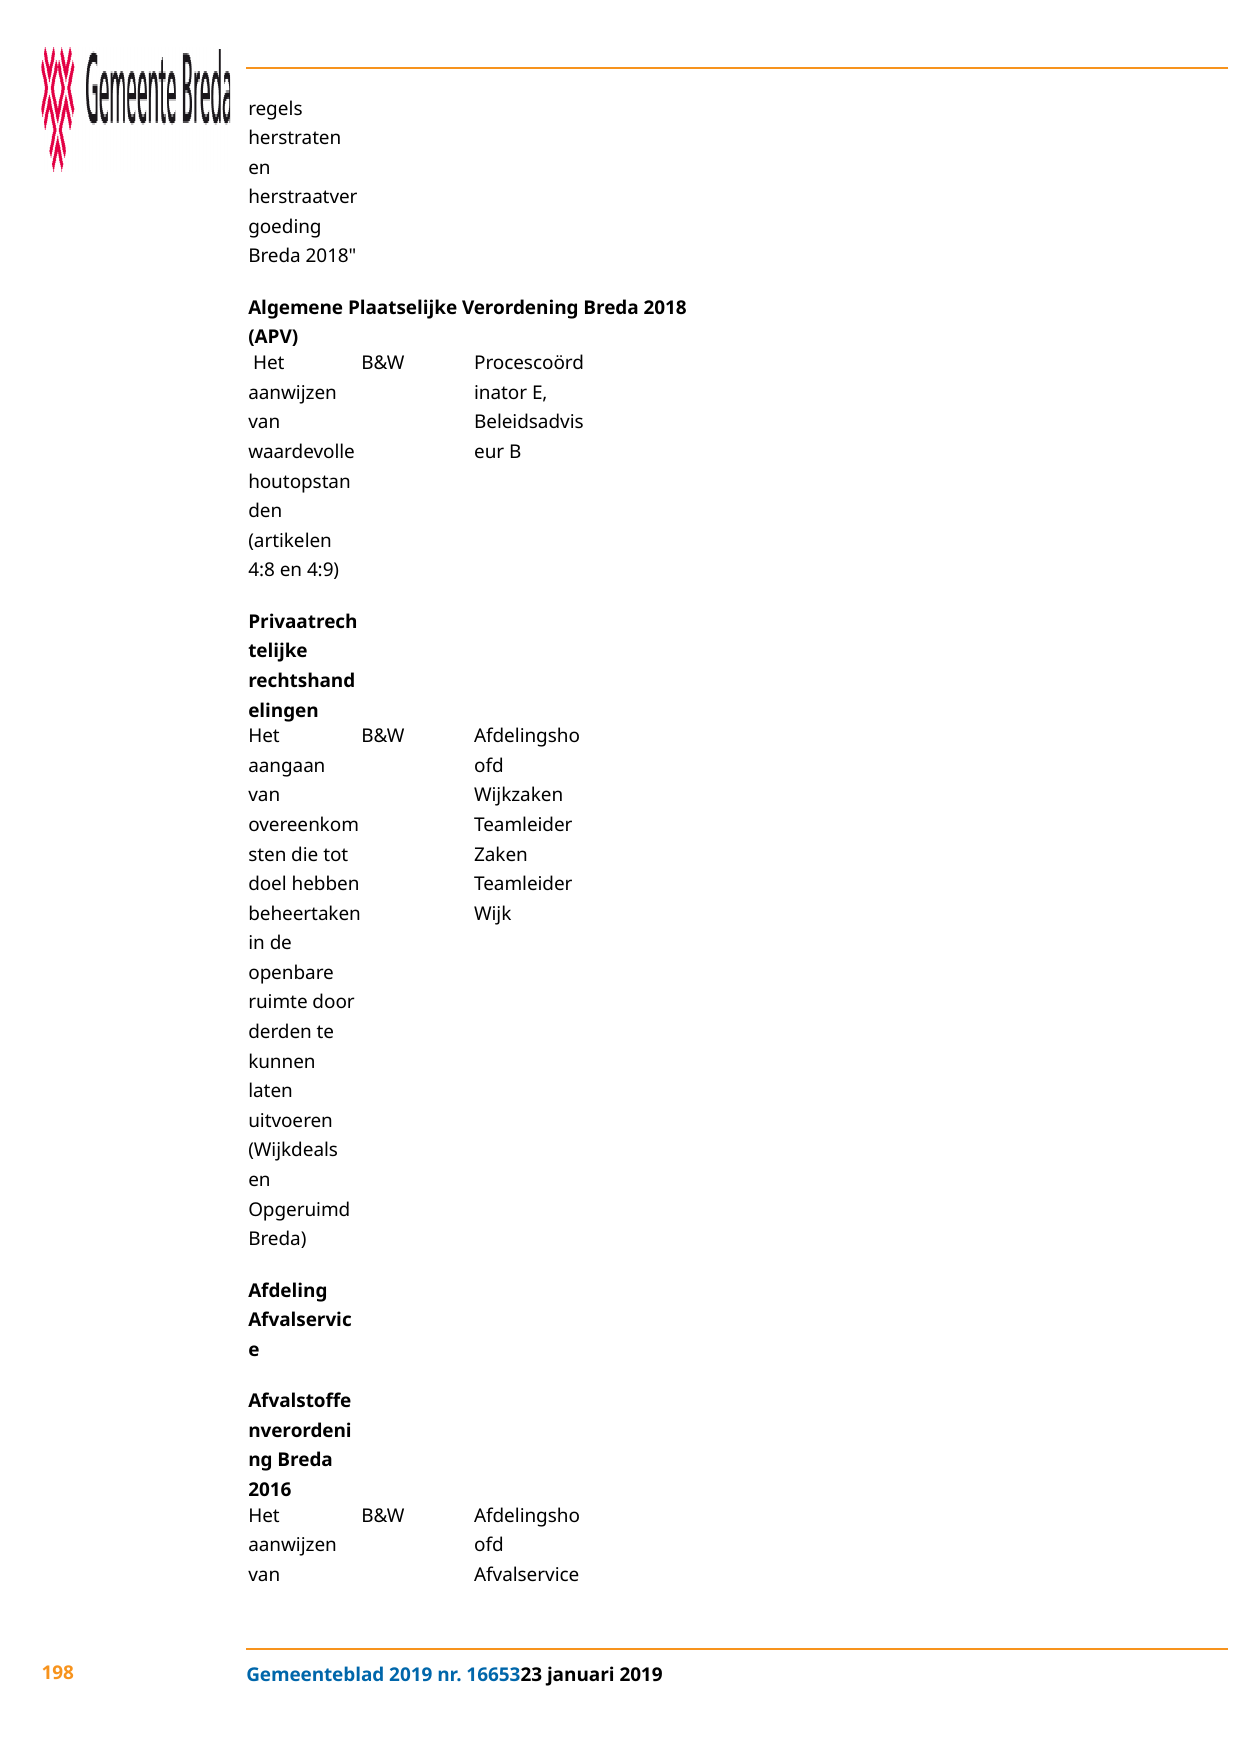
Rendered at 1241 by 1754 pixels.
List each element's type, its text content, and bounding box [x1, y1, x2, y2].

table_cell [474, 608, 587, 722]
table_cell Procescoördinator E, Beleidsadviseur B [474, 350, 587, 582]
table_cell [587, 1362, 700, 1387]
table_cell [587, 269, 700, 294]
table_cell B&W [361, 1502, 474, 1587]
table_cell Privaatrechtelijke rechtshandelingen [248, 608, 361, 722]
table_cell [361, 1362, 474, 1387]
table_cell [587, 1277, 700, 1362]
table_cell [474, 1251, 587, 1277]
table_cell [248, 1251, 361, 1277]
table_cell [248, 1362, 361, 1387]
table_cell [361, 1251, 474, 1277]
table_cell [587, 582, 700, 608]
table_cell [474, 1362, 587, 1387]
table_cell Het aangaan van overeenkomsten die tot doel hebben beheertaken in de openbare ruimte door derden te kunnen laten uitvoeren (Wijkdeals en Opgeruimd Breda) [248, 723, 361, 1251]
table_cell [587, 723, 700, 1251]
table_cell [587, 1502, 700, 1587]
table_cell Afdeling Afvalservice [248, 1277, 361, 1362]
table_cell [361, 95, 474, 268]
table_cell [474, 1277, 587, 1362]
table_cell [587, 1251, 700, 1277]
table_cell B&W [361, 723, 474, 1251]
table_cell [587, 350, 700, 582]
table_cell [361, 608, 474, 722]
table_cell [474, 95, 587, 268]
table_cell Algemene Plaatselijke Verordening Breda 2018 (APV) [248, 294, 700, 349]
table_cell [361, 1277, 474, 1362]
table_cell Afdelingshoofd Wijkzaken Teamleider Zaken Teamleider Wijk [474, 723, 587, 1251]
table_cell B&W [361, 350, 474, 582]
table_cell [587, 1388, 700, 1502]
table_cell [248, 582, 361, 608]
table_cell [474, 1388, 587, 1502]
table_cell Het aanwijzen van waardevolle houtopstanden (artikelen 4:8 en 4:9) [248, 350, 361, 582]
table_cell [587, 95, 700, 268]
picture [41, 47, 231, 172]
table_cell [361, 269, 474, 294]
table_cell [474, 582, 587, 608]
table_cell [361, 582, 474, 608]
table_cell Afdelingshoofd Afvalservice [474, 1502, 587, 1587]
table_cell regels herstraten en herstraatvergoeding Breda 2018" [248, 95, 361, 268]
table_cell [248, 269, 361, 294]
table_cell [474, 269, 587, 294]
table_cell Het aanwijzen van [248, 1502, 361, 1587]
table_cell [361, 1388, 474, 1502]
table_cell [587, 608, 700, 722]
table_cell Afvalstoffenverordening Breda 2016 [248, 1388, 361, 1502]
